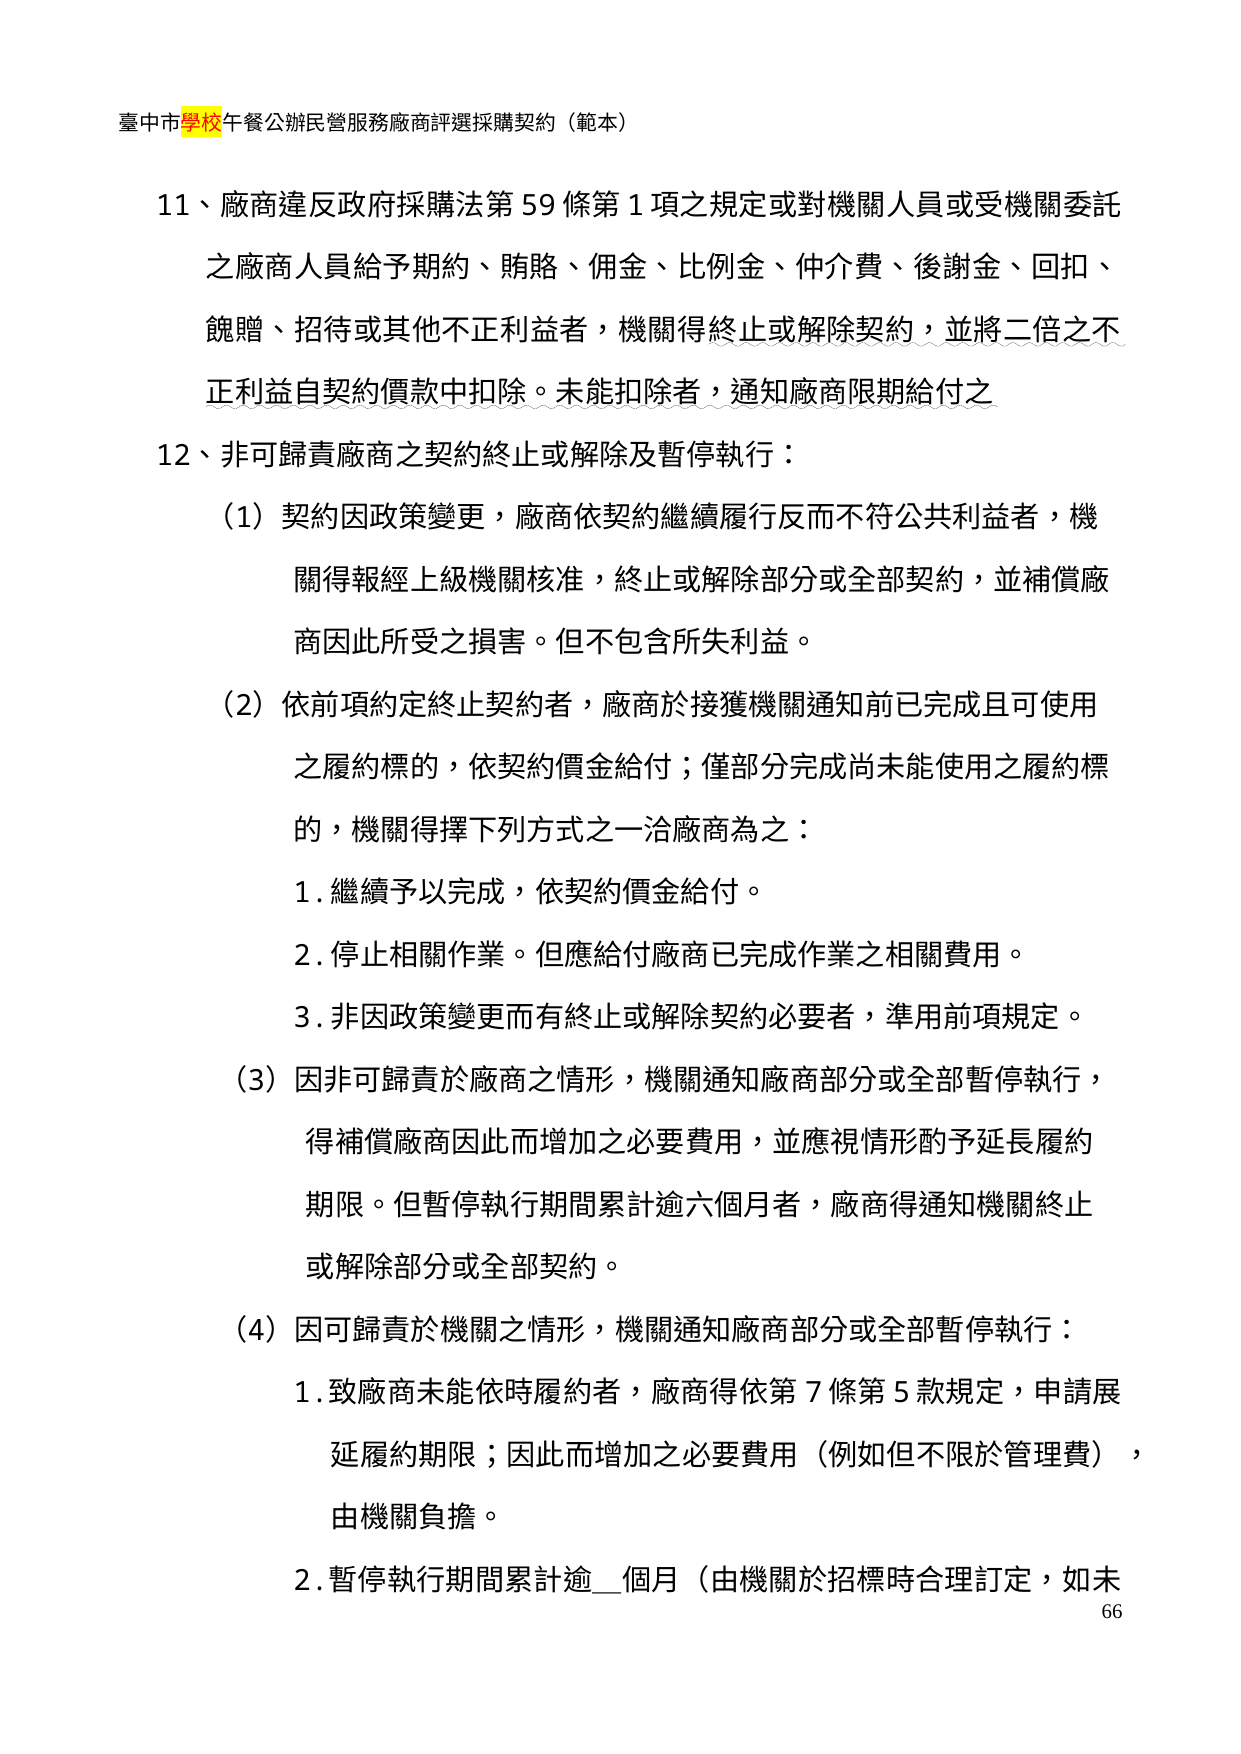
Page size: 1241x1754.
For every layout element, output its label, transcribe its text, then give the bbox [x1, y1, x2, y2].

list 廠商違反政府採購法第59條第1項之規定或對機關人員或受機關委託之廠商人員給予期約、賄賂、佣金、比例金、仲介費、後謝金、回扣、餽贈、招待或其他不正利益者，機關得終止或解除契約，並將二倍之不正利益自契約價款中扣除。未能扣除者，通知廠商限期給付之 [156, 161, 1122, 411]
list 依前項約定終止契約者，廠商於接獲機關通知前已完成且可使用之履約標的，依契約價金給付；僅部分完成尚未能使用之履約標的，機關得擇下列方式之一洽廠商為之： [206, 661, 1122, 848]
list 繼續予以完成，依契約價金給付。 [293, 848, 1122, 911]
list 因可歸責於機關之情形，機關通知廠商部分或全部暫停執行： [218, 1286, 1122, 1348]
list 停止相關作業。但應給付廠商已完成作業之相關費用。 [293, 911, 1122, 973]
list 致廠商未能依時履約者，廠商得依第7條第5款規定，申請展延履約期限；因此而增加之必要費用（例如但不限於管理費），由機關負擔。 [293, 1348, 1122, 1536]
list 非可歸責廠商之契約終止或解除及暫停執行： [156, 411, 1122, 473]
list 非因政策變更而有終止或解除契約必要者，準用前項規定。 [293, 973, 1122, 1036]
list 因非可歸責於廠商之情形，機關通知廠商部分或全部暫停執行，得補償廠商因此而增加之必要費用，並應視情形酌予延長履約期限。但暫停執行期間累計逾六個月者，廠商得通知機關終止或解除部分或全部契約。 [218, 1036, 1122, 1286]
list 契約因政策變更，廠商依契約繼續履行反而不符公共利益者，機關得報經上級機關核准，終止或解除部分或全部契約，並補償廠商因此所受之損害。但不包含所失利益。 [206, 473, 1122, 661]
list 暫停執行期間累計逾＿個月（由機關於招標時合理訂定，如未 [293, 1536, 1122, 1598]
